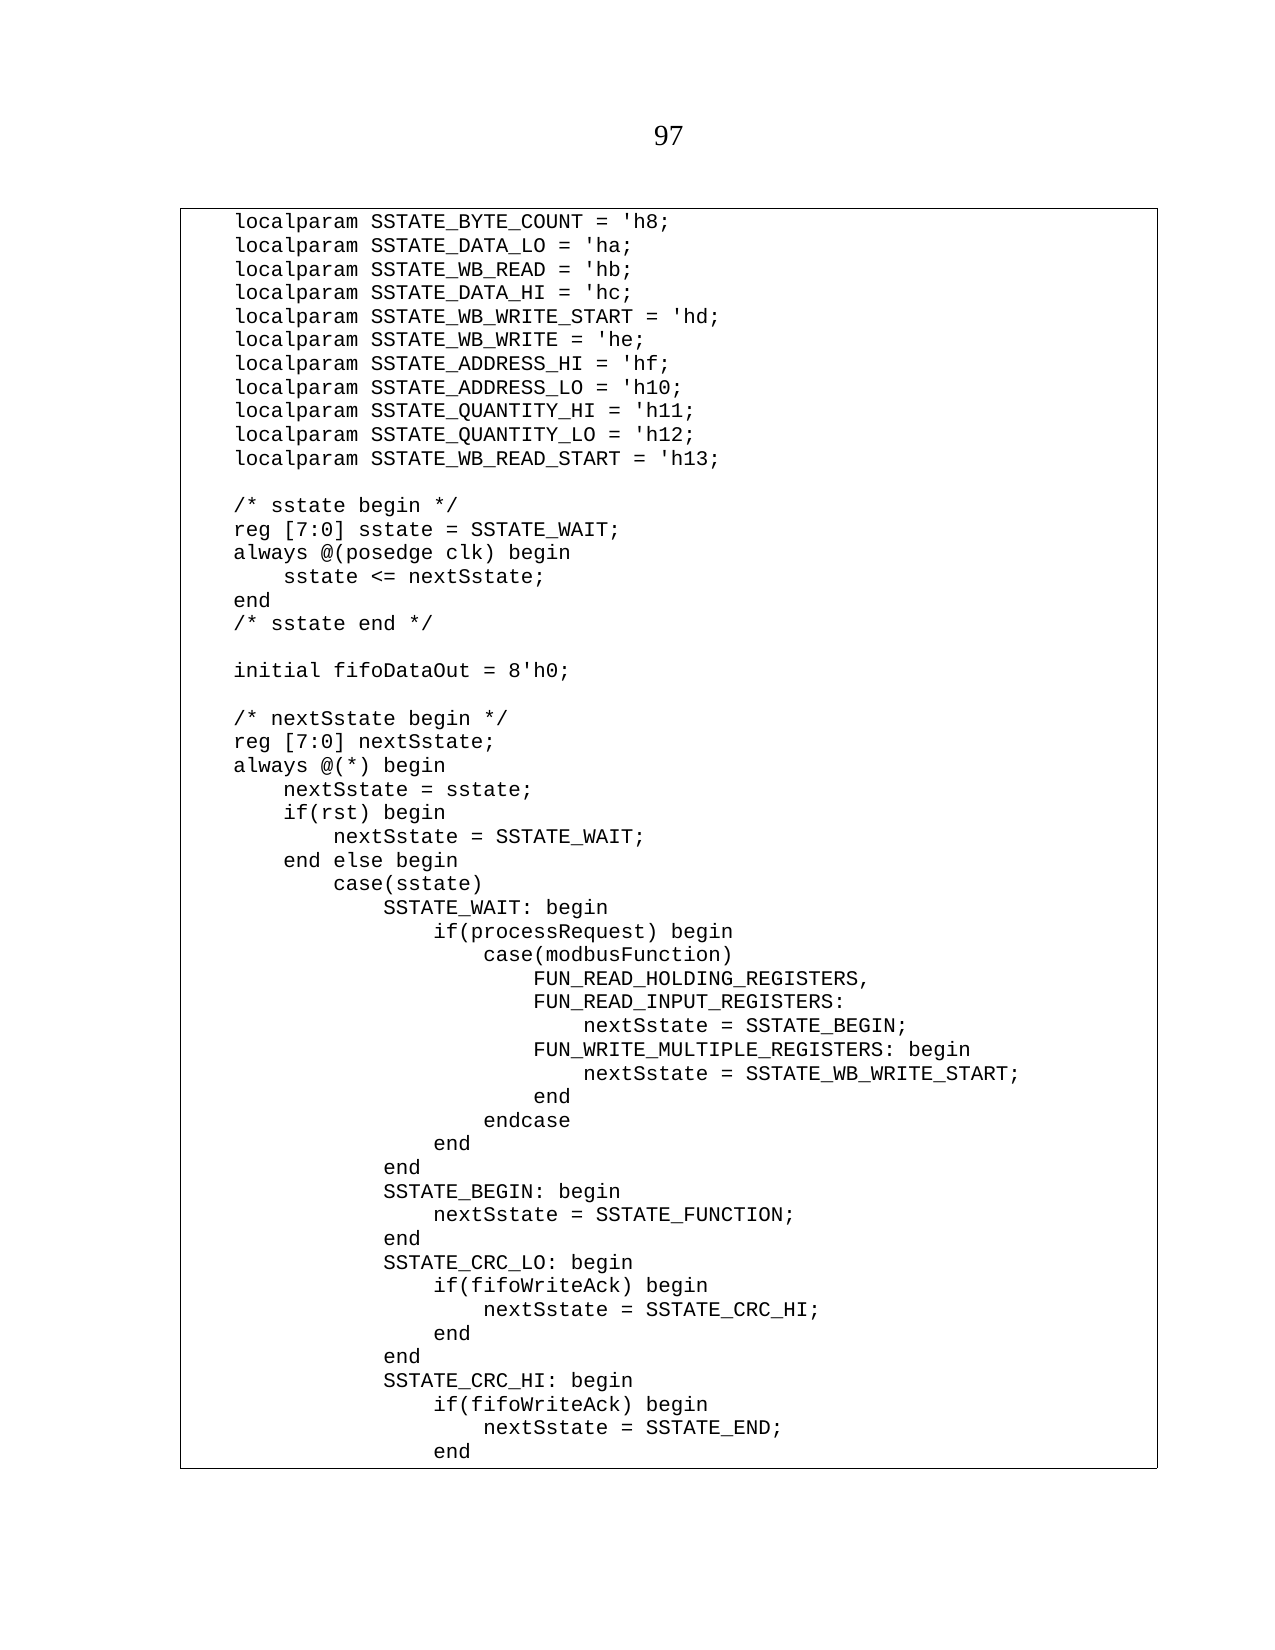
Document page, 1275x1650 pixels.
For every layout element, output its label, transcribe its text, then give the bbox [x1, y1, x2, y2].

text end [181, 1343, 1157, 1367]
text nextSstate = SSTATE_CRC_HI; [181, 1296, 1157, 1319]
text localparam SSTATE_DATA_HI = 'hc; [181, 279, 1157, 303]
text nextSstate = SSTATE_WB_WRITE_START; [181, 1059, 1157, 1083]
text always @(posedge clk) begin [181, 539, 1157, 563]
text nextSstate = SSTATE_WAIT; [181, 823, 1157, 847]
text localparam SSTATE_ADDRESS_LO = 'h10; [181, 374, 1157, 397]
text localparam SSTATE_WB_READ_START = 'h13; [181, 444, 1157, 471]
text end [181, 586, 1157, 610]
text localparam SSTATE_BYTE_COUNT = 'h8; [181, 209, 1157, 232]
text if(fifoWriteAck) begin [181, 1272, 1157, 1296]
text end else begin [181, 847, 1157, 870]
text localparam SSTATE_WB_READ = 'hb; [181, 255, 1157, 279]
text localparam SSTATE_WB_WRITE = 'he; [181, 326, 1157, 350]
text end [181, 1225, 1157, 1248]
text if(rst) begin [181, 799, 1157, 823]
text /* nextSstate begin */ [181, 705, 1157, 728]
text reg [7:0] nextSstate; [181, 728, 1157, 752]
text localparam SSTATE_WB_WRITE_START = 'hd; [181, 303, 1157, 326]
text SSTATE_BEGIN: begin [181, 1178, 1157, 1201]
text reg [7:0] sstate = SSTATE_WAIT; [181, 516, 1157, 539]
text FUN_READ_INPUT_REGISTERS: [181, 988, 1157, 1012]
text always @(*) begin [181, 752, 1157, 776]
text endcase [181, 1107, 1157, 1130]
text nextSstate = sstate; [181, 776, 1157, 799]
text end [181, 1438, 1157, 1468]
text FUN_WRITE_MULTIPLE_REGISTERS: begin [181, 1036, 1157, 1059]
text if(processRequest) begin [181, 917, 1157, 941]
text nextSstate = SSTATE_END; [181, 1414, 1157, 1438]
text end [181, 1154, 1157, 1178]
text /* sstate begin */ [181, 492, 1157, 516]
text /* sstate end */ [181, 610, 1157, 637]
text case(sstate) [181, 870, 1157, 894]
text case(modbusFunction) [181, 941, 1157, 965]
text nextSstate = SSTATE_BEGIN; [181, 1012, 1157, 1036]
text localparam SSTATE_DATA_LO = 'ha; [181, 232, 1157, 255]
text end [181, 1083, 1157, 1107]
text localparam SSTATE_QUANTITY_HI = 'h11; [181, 397, 1157, 421]
text initial fifoDataOut = 8'h0; [181, 657, 1157, 684]
text end [181, 1319, 1157, 1343]
text sstate <= nextSstate; [181, 563, 1157, 586]
text SSTATE_CRC_LO: begin [181, 1248, 1157, 1272]
text localparam SSTATE_QUANTITY_LO = 'h12; [181, 421, 1157, 444]
text FUN_READ_HOLDING_REGISTERS, [181, 965, 1157, 988]
text SSTATE_WAIT: begin [181, 894, 1157, 917]
text SSTATE_CRC_HI: begin [181, 1367, 1157, 1390]
text if(fifoWriteAck) begin [181, 1390, 1157, 1414]
text localparam SSTATE_ADDRESS_HI = 'hf; [181, 350, 1157, 374]
text end [181, 1130, 1157, 1154]
text nextSstate = SSTATE_FUNCTION; [181, 1201, 1157, 1225]
